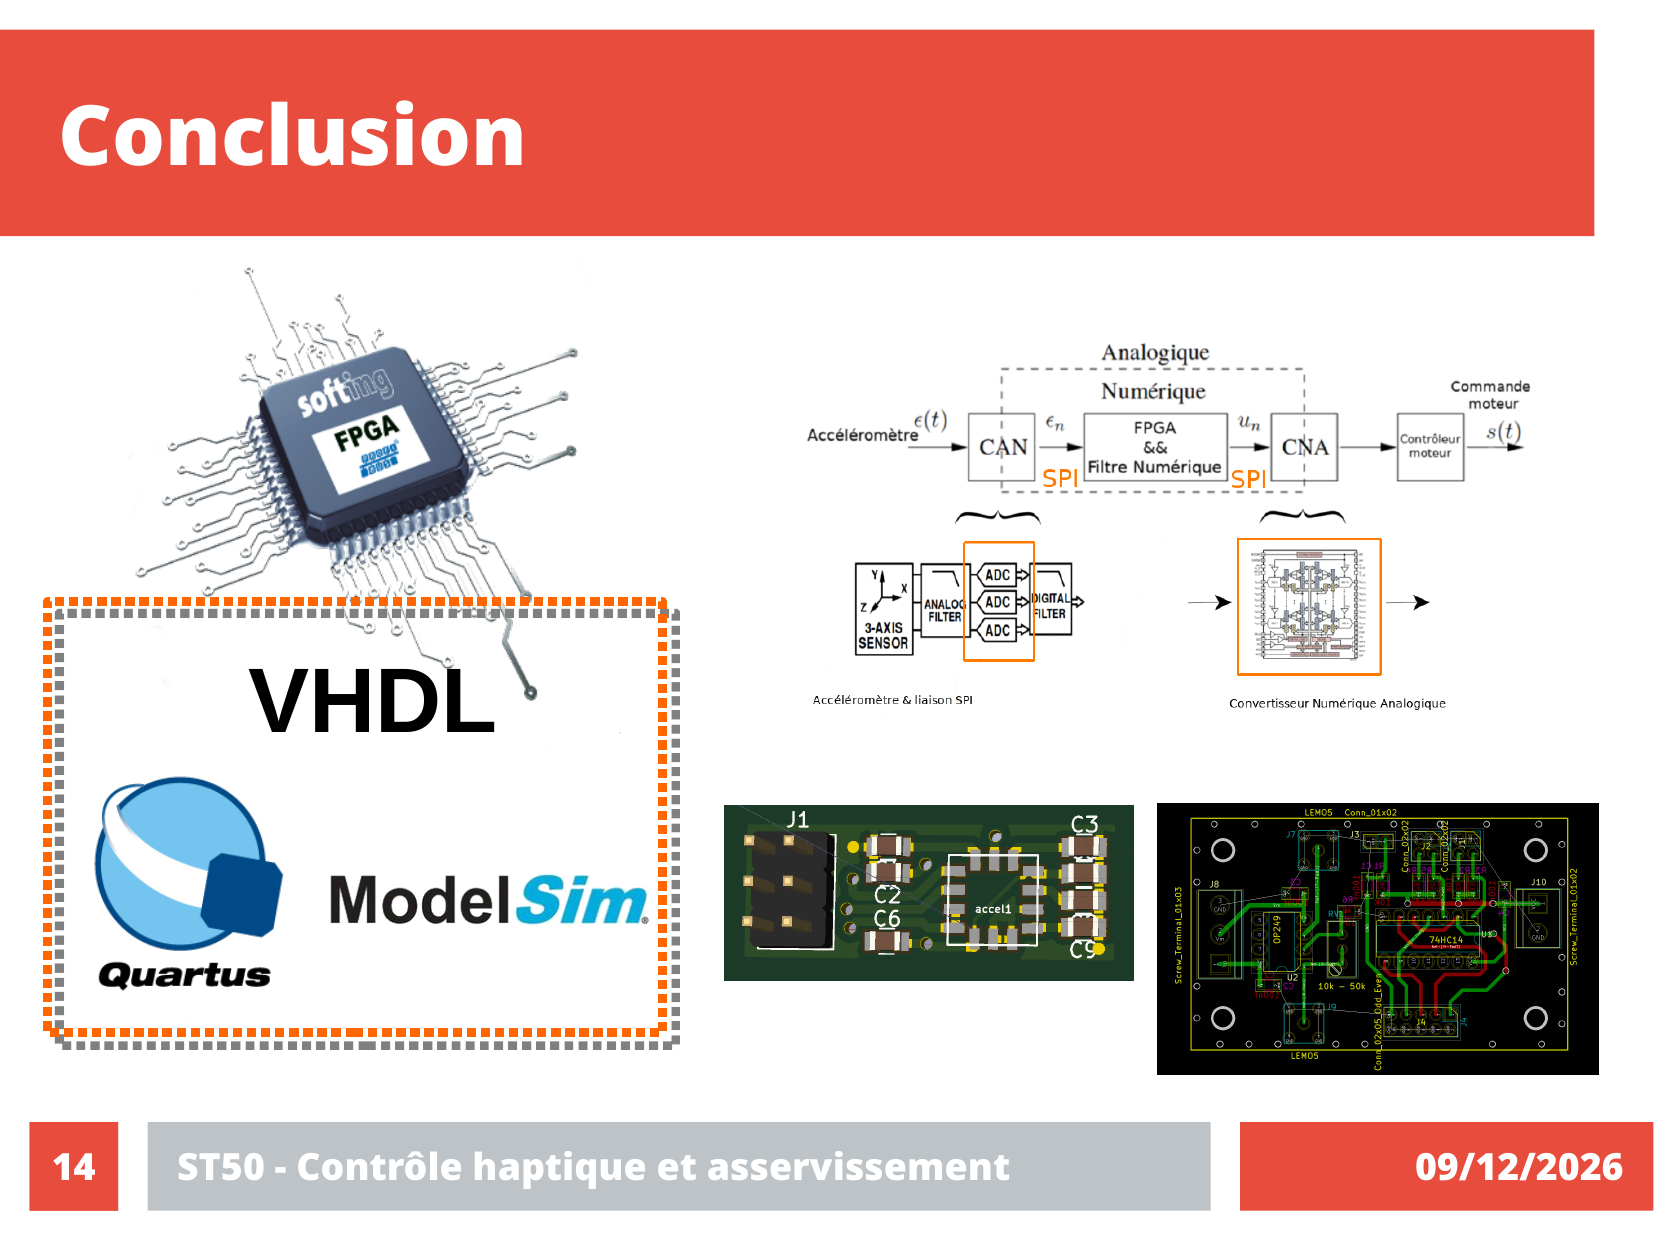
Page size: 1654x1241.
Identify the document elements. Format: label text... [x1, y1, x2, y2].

picture [73, 698, 674, 1087]
picture [105, 224, 621, 601]
title Conclusion [59, 59, 1595, 207]
picture [1157, 803, 1599, 1075]
picture [779, 313, 1560, 721]
text_box [47, 601, 663, 1033]
picture [724, 805, 1134, 981]
